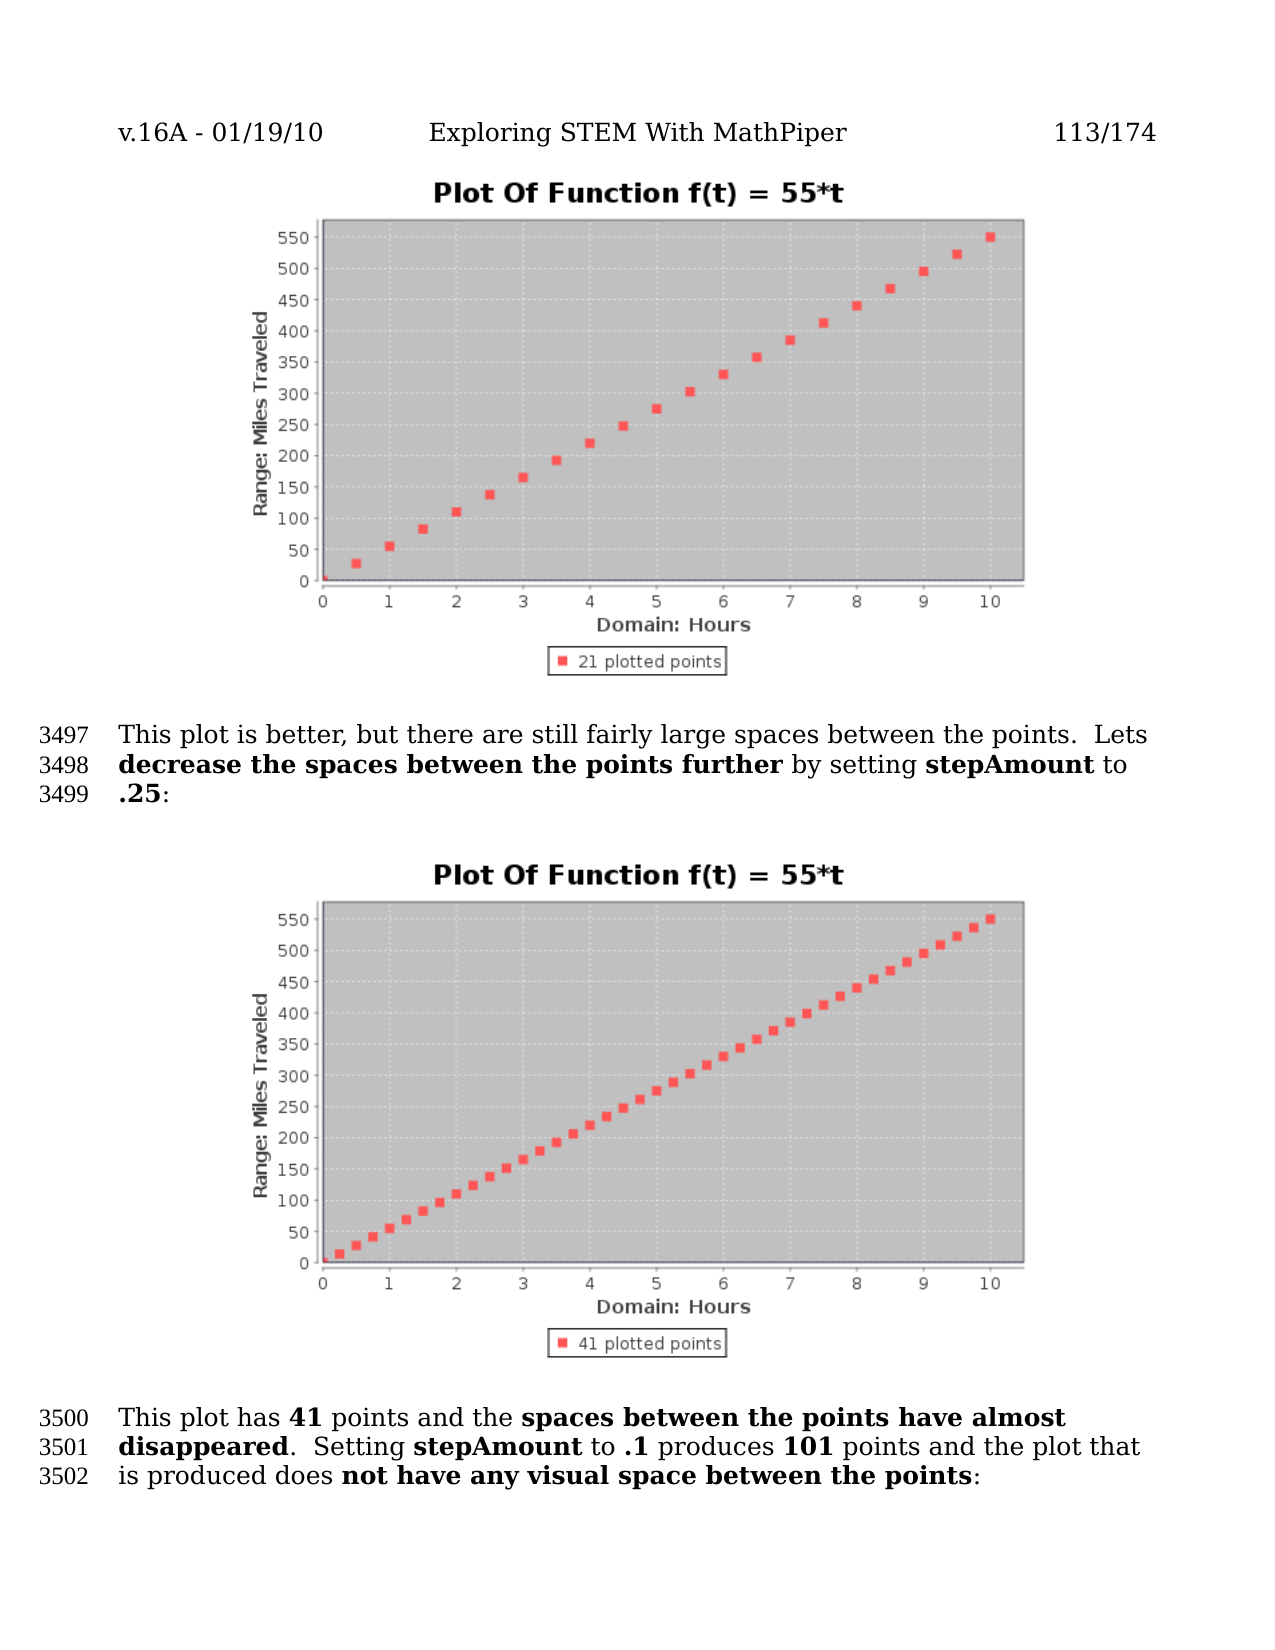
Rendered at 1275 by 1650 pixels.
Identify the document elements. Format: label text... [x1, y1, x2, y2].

picture [235, 176, 1040, 677]
text This plot has 41 points and the spaces between the points have almost disappeared. Setting stepAmount to .1 produces 101 points and the plot that is produced does not have any visual space between the points: [118, 1403, 1157, 1491]
text This plot is better, but there are still fairly large spaces between the points. Lets decrease the spaces between the points further by setting stepAmount to .25: [118, 721, 1157, 808]
picture [235, 858, 1040, 1359]
